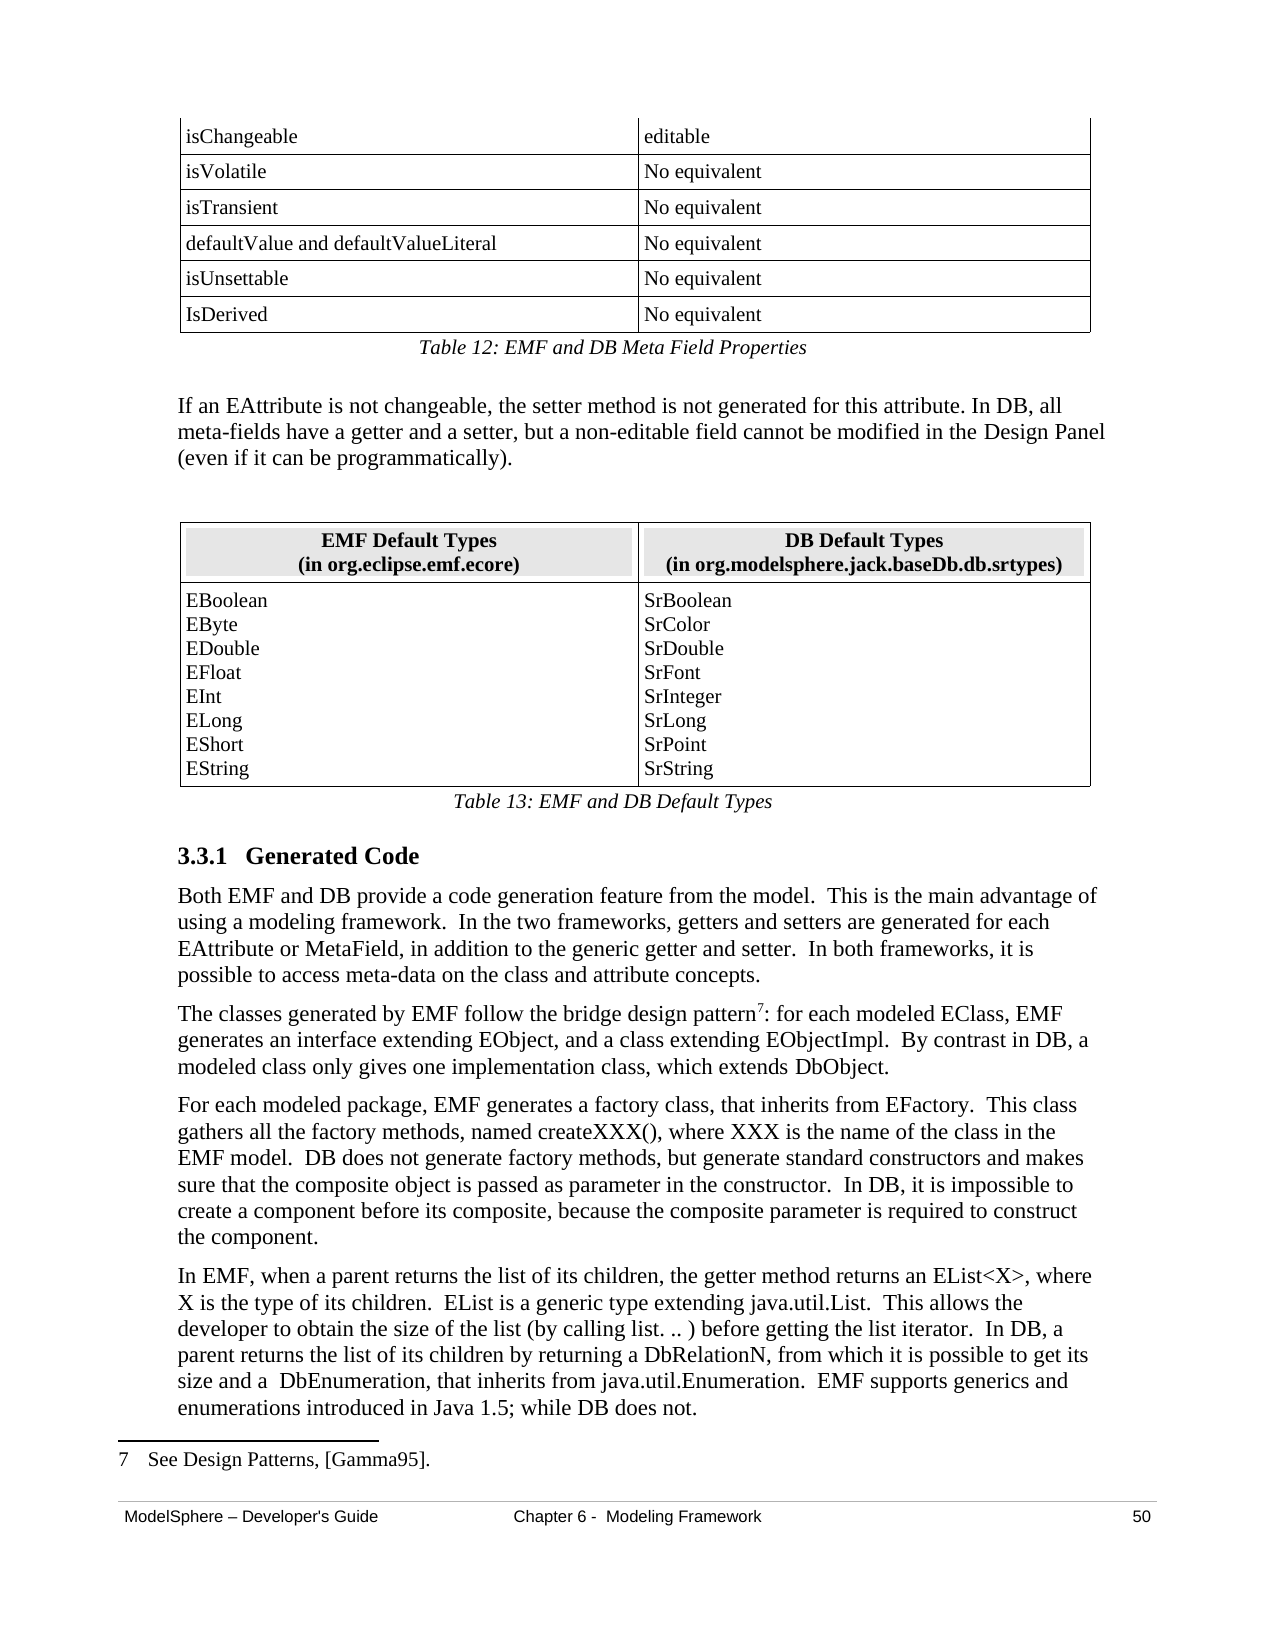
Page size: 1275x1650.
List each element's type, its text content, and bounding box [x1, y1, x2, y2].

table_cell isVolatile [181, 155, 638, 189]
text See Design Patterns, [Gamma95]. [118, 1447, 1157, 1471]
table_header EMF Default Types (in org.eclipse.emf.ecore) [181, 523, 638, 582]
text Table 13: EMF and DB Default Types [118, 789, 1109, 813]
table_cell No equivalent [639, 155, 1090, 189]
table_cell No equivalent [639, 226, 1090, 260]
table_cell EBoolean EByte EDouble EFloat EInt ELong EShort EString [181, 583, 638, 786]
table_cell isChangeable [181, 118, 638, 154]
table_header DB Default Types (in org.modelsphere.jack.baseDb.db.srtypes) [639, 523, 1090, 582]
table_cell editable [639, 118, 1090, 154]
table_cell isUnsettable [181, 261, 638, 296]
table_cell SrBoolean SrColor SrDouble SrFont SrInteger SrLong SrPoint SrString [639, 583, 1090, 786]
text The classes generated by EMF follow the bridge design pattern: for each modeled EClass, EMF generates an interface extending EObject, and a class extending EObjectImpl. By contrast in DB, a modeled class only gives one implementation class, which extends DbObject. [177, 1000, 1109, 1079]
text Table 12: EMF and DB Meta Field Properties [118, 335, 1109, 359]
table_cell No equivalent [639, 190, 1090, 225]
table_cell No equivalent [639, 261, 1090, 296]
text In EMF, when a parent returns the list of its children, the getter method returns an EList<X>, where X is the type of its children. EList is a generic type extending java.util.List. This allows the developer to obtain the size of the list (by calling list. .. ) before getting the list iterator. In DB, a parent returns the list of its children by returning a DbRelationN, from which it is possible to get its size and a DbEnumeration, that inherits from java.util.Enumeration. EMF supports generics and enumerations introduced in Java 1.5; while DB does not. [177, 1262, 1109, 1420]
text If an EAttribute is not changeable, the setter method is not generated for this attribute. In DB, all meta-fields have a getter and a setter, but a non-editable field cannot be modified in the Design Panel (even if it can be programmatically). [177, 392, 1109, 471]
table_cell No equivalent [639, 297, 1090, 332]
text Both EMF and DB provide a code generation feature from the model. This is the main advantage of using a modeling framework. In the two frameworks, getters and setters are generated for each EAttribute or MetaField, in addition to the generic getter and setter. In both frameworks, it is possible to access meta-data on the class and attribute concepts. [177, 882, 1109, 987]
text For each modeled package, EMF generates a factory class, that inherits from EFactory. This class gathers all the factory methods, named createXXX(), where XXX is the name of the class in the EMF model. DB does not generate factory methods, but generate standard constructors and makes sure that the composite object is passed as parameter in the constructor. In DB, it is impossible to create a component before its composite, because the composite parameter is required to construct the component. [177, 1092, 1109, 1250]
subtitle Generated Code [118, 841, 1157, 869]
table_cell IsDerived [181, 297, 638, 332]
table_cell defaultValue and defaultValueLiteral [181, 226, 638, 260]
table_cell isTransient [181, 190, 638, 225]
